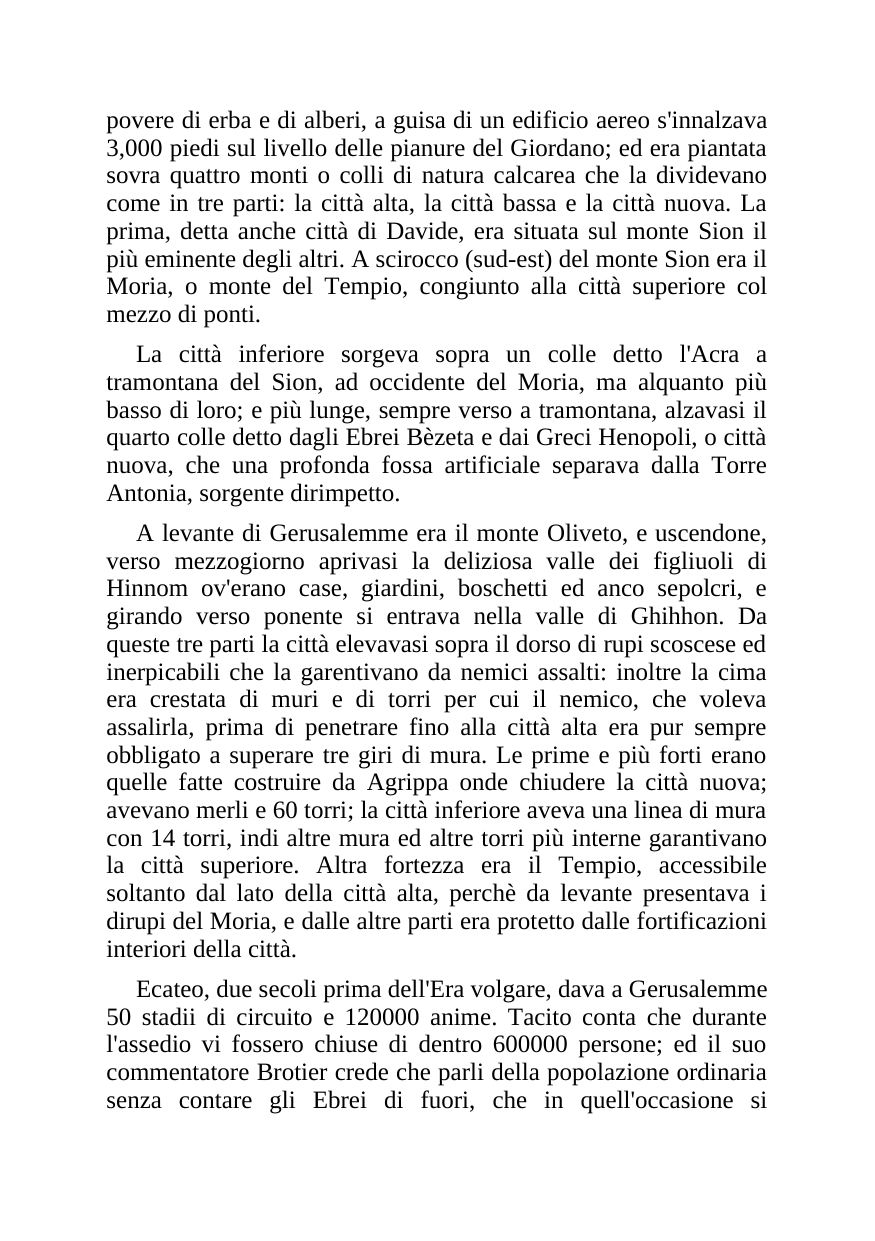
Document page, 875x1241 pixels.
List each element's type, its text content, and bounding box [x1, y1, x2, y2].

text La città inferiore sorgeva sopra un colle detto l'Acra a tramontana del Sion, ad occidente del Moria, ma alquanto più basso di loro; e più lunge, sempre verso a tramontana, alzavasi il quarto colle detto dagli Ebrei Bèzeta e dai Greci Henopoli, o città nuova, che una profonda fossa artificiale separava dalla Torre Antonia, sorgente dirimpetto. [106, 340, 768, 507]
text Ecateo, due secoli prima dell'Era volgare, dava a Gerusalemme 50 stadii di circuito e 120000 anime. Tacito conta che durante l'assedio vi fossero chiuse di dentro 600000 persone; ed il suo commentatore Brotier crede che parli della popolazione ordinaria senza contare gli Ebrei di fuori, che in quell'occasione si [106, 975, 768, 1113]
text A levante di Gerusalemme era il monte Oliveto, e uscendone, verso mezzogiorno aprivasi la deliziosa valle dei figliuoli di Hinnom ov'erano case, giardini, boschetti ed anco sepolcri, e girando verso ponente si entrava nella valle di Ghihhon. Da queste tre parti la città elevavasi sopra il dorso di rupi scoscese ed inerpicabili che la garentivano da nemici assalti: inoltre la cima era crestata di muri e di torri per cui il nemico, che voleva assalirla, prima di penetrare fino alla città alta era pur sempre obbligato a superare tre giri di mura. Le prime e più forti erano quelle fatte costruire da Agrippa onde chiudere la città nuova; avevano merli e 60 torri; la città inferiore aveva una linea di mura con 14 torri, indi altre mura ed altre torri più interne garantivano la città superiore. Altra fortezza era il Tempio, accessibile soltanto dal lato della città alta, perchè da levante presentava i dirupi del Moria, e dalle altre parti era protetto dalle fortificazioni interiori della città. [106, 519, 768, 962]
text povere di erba e di alberi, a guisa di un edificio aereo s'innalzava 3,000 piedi sul livello delle pianure del Giordano; ed era piantata sovra quattro monti o colli di natura calcarea che la dividevano come in tre parti: la città alta, la città bassa e la città nuova. La prima, detta anche città di Davide, era situata sul monte Sion il più eminente degli altri. A scirocco (sud-est) del monte Sion era il Moria, o monte del Tempio, congiunto alla città superiore col mezzo di ponti. [106, 106, 768, 328]
